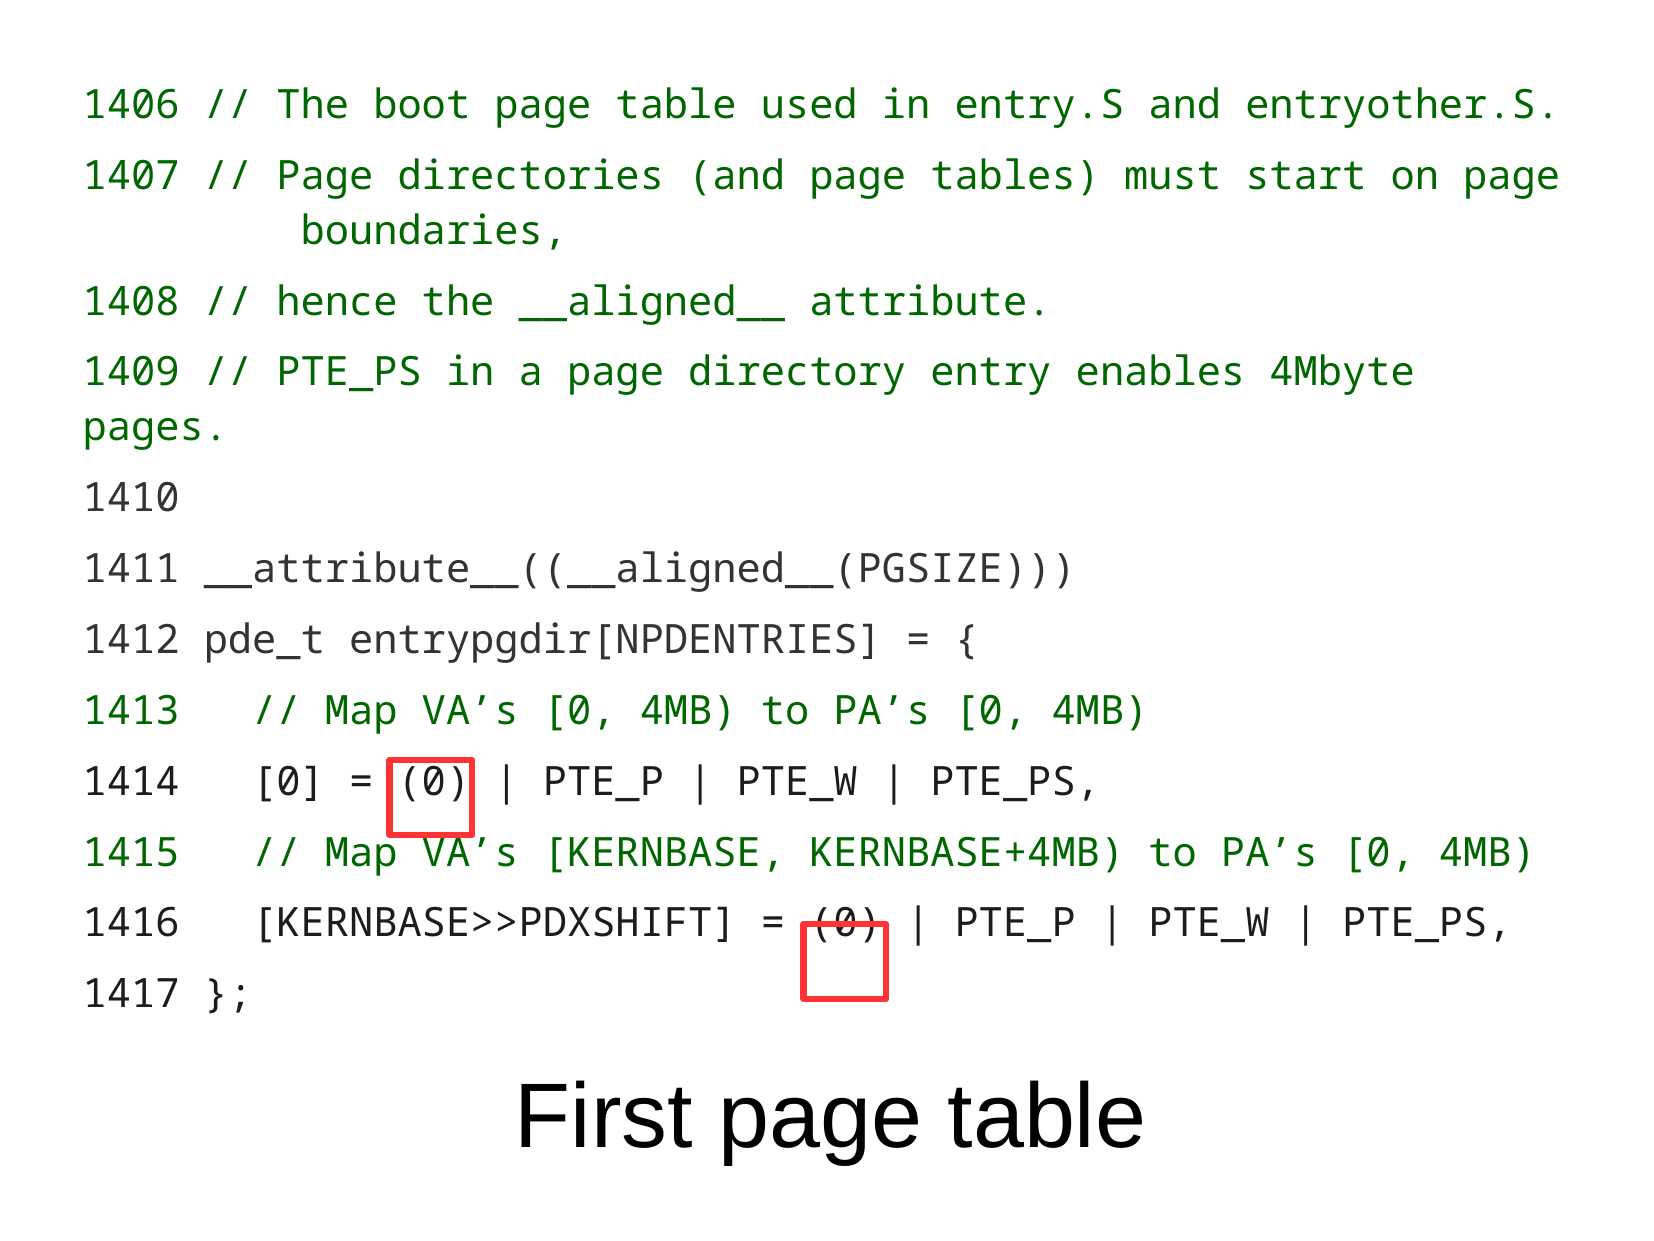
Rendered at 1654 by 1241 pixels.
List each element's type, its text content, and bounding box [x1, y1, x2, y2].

list 1406 // The boot page table used in entry.S and entryother.S. 1407 // Page directories (and page tables) must start on page boundaries, 1408 // hence the __aligned__ attribute. 1409 // PTE_PS in a page directory entry enables 4Mbyte pages. 1410 1411 __attribute__((__aligned__(PGSIZE))) 1412 pde_t entrypgdir[NPDENTRIES] = { 1413 // Map VA’s [0, 4MB) to PA’s [0, 4MB) 1414 [0] = (0) | PTE_P | PTE_W | PTE_PS, 1415 // Map VA’s [KERNBASE, KERNBASE+4MB) to PA’s [0, 4MB) 1416 [KERNBASE>>PDXSHIFT] = (0) | PTE_P | PTE_W | PTE_PS, 1417 }; [82, 75, 1571, 1163]
title First page table [86, 1012, 1576, 1220]
